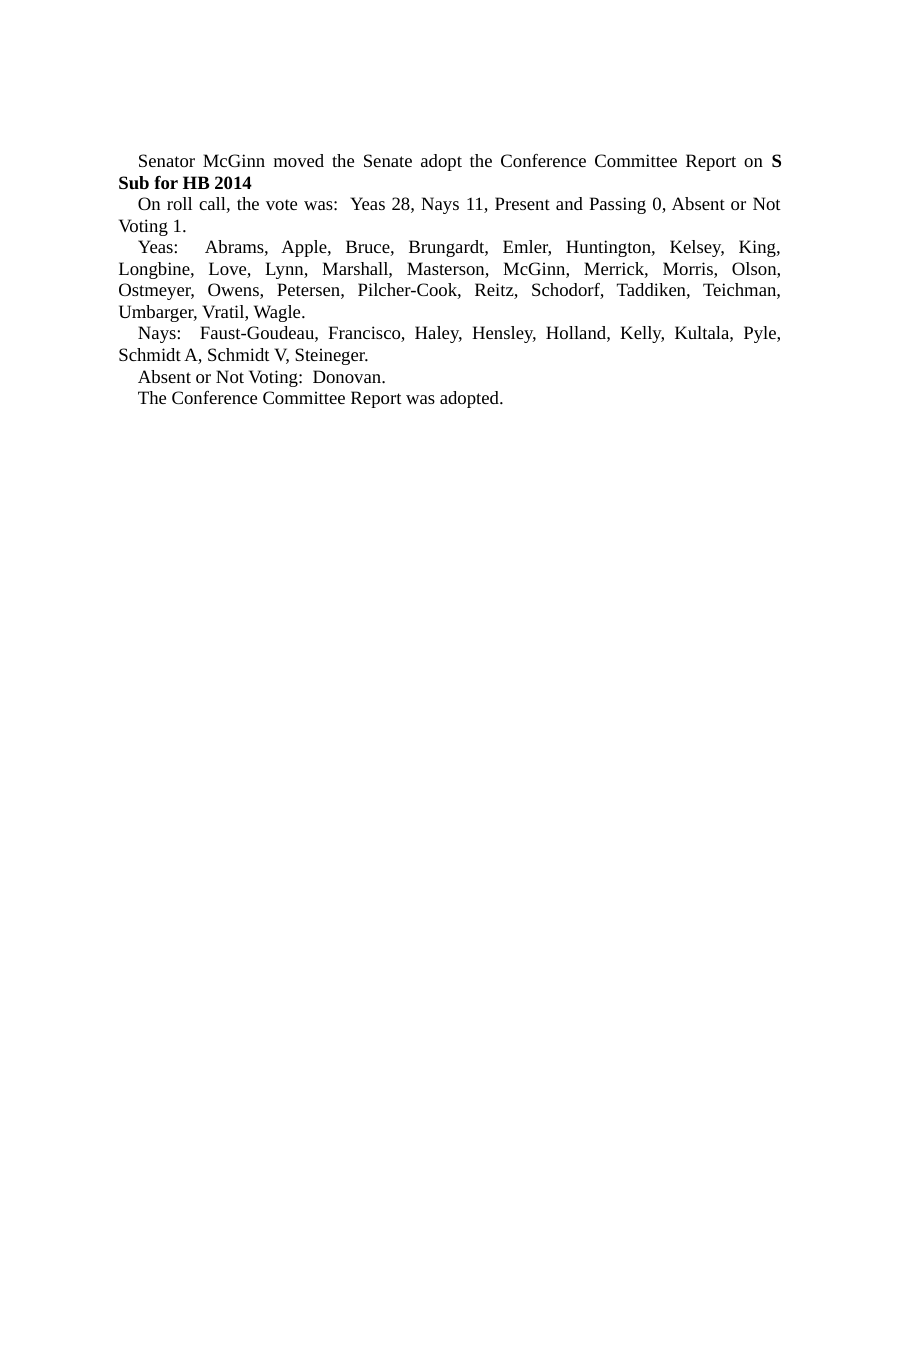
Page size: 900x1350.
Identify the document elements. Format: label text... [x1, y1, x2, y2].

text Yeas: Abrams, Apple, Bruce, Brungardt, Emler, Huntington, Kelsey, King, Longbine, Love, Lynn, Marshall, Masterson, McGinn, Merrick, Morris, Olson, Ostmeyer, Owens, Petersen, Pilcher-Cook, Reitz, Schodorf, Taddiken, Teichman, Umbarger, Vratil, Wagle. [118, 236, 782, 322]
text Senator McGinn moved the Senate adopt the Conference Committee Report on S Sub for HB 2014 [118, 150, 782, 193]
text Absent or Not Voting: Donovan. [118, 366, 782, 387]
text The Conference Committee Report was adopted. [118, 387, 782, 409]
text Nays: Faust-Goudeau, Francisco, Haley, Hensley, Holland, Kelly, Kultala, Pyle, Schmidt A, Schmidt V, Steineger. [118, 322, 782, 366]
text On roll call, the vote was: Yeas 28, Nays 11, Present and Passing 0, Absent or Not Voting 1. [118, 193, 782, 236]
